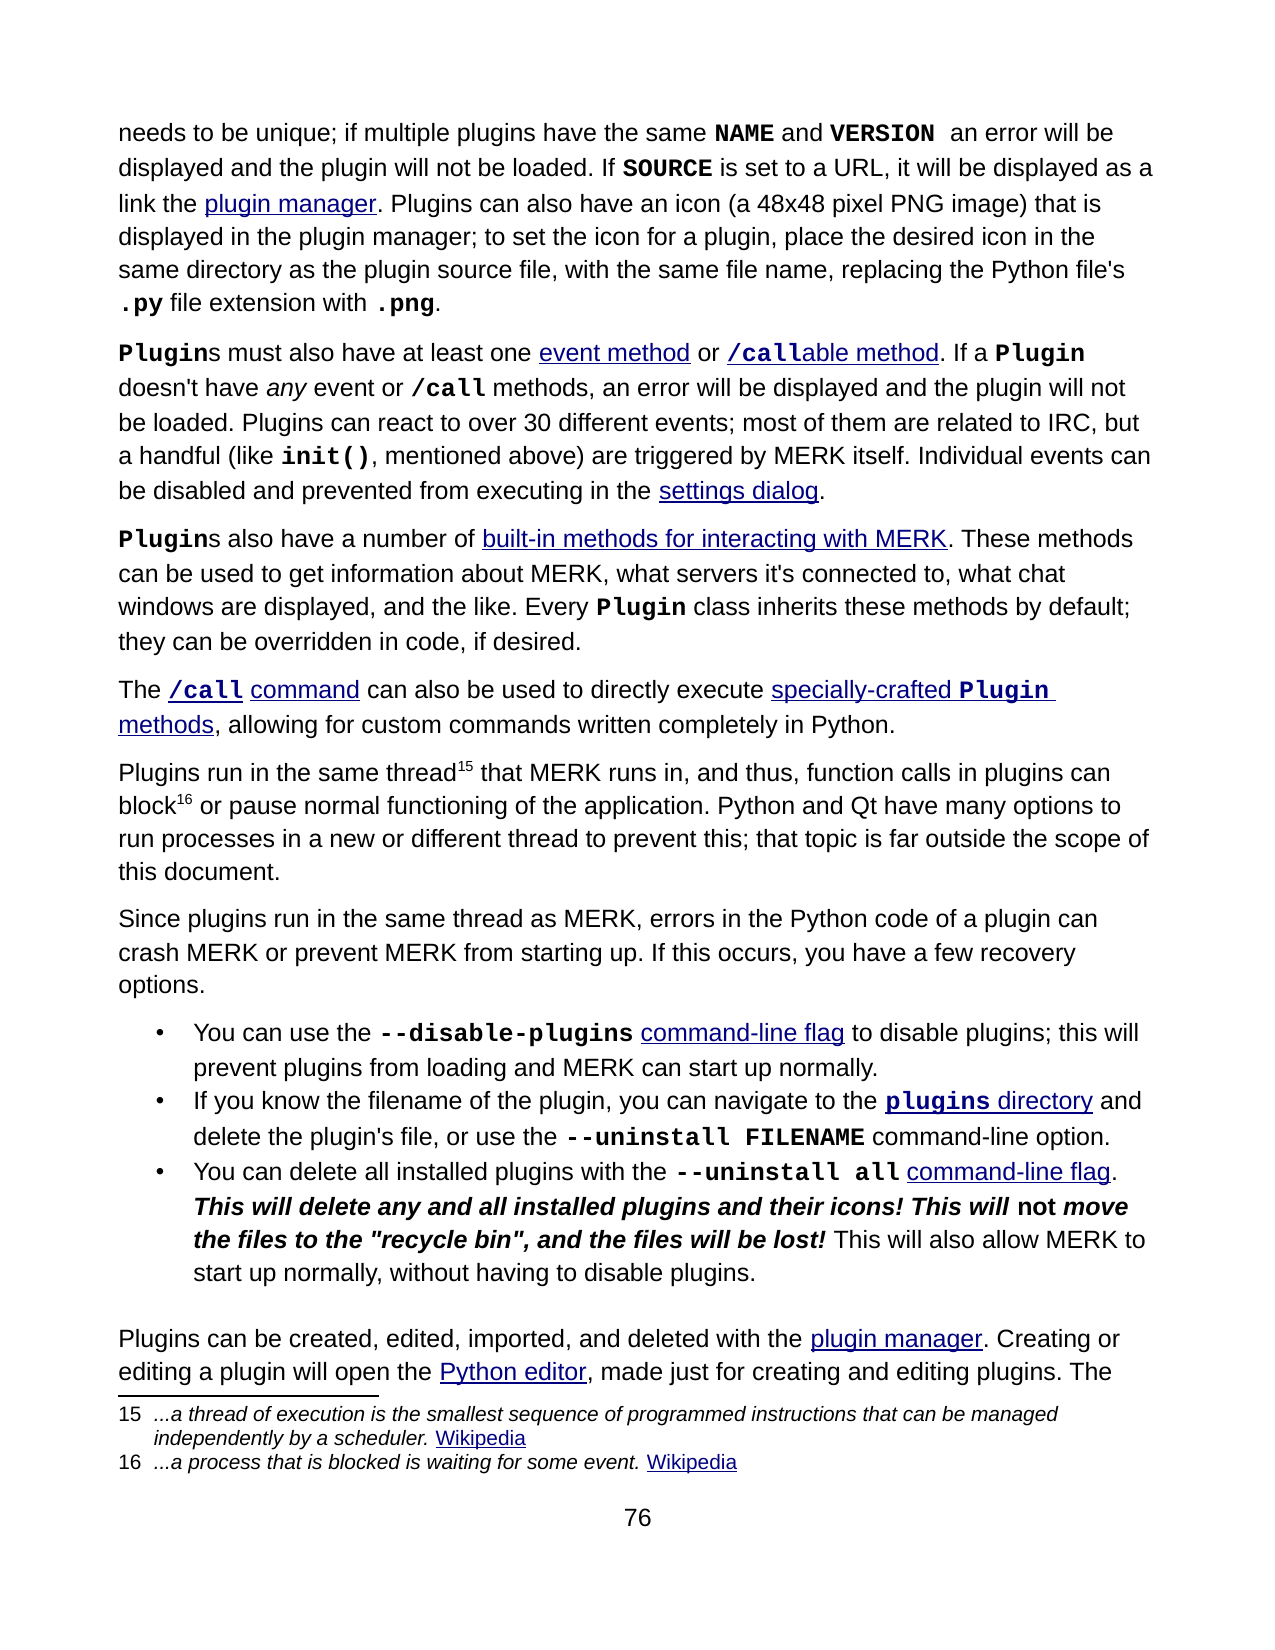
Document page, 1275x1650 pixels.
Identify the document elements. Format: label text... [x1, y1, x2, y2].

text ...a process that is blocked is waiting for some event. Wikipedia [118, 1450, 1157, 1474]
text Plugins must also have at least one event method or /callable method. If a Plugin doesn't have any event or /call methods, an error will be displayed and the plugin will not be loaded. Plugins can react to over 30 different events; most of them are related to IRC, but a handful (like init(), mentioned above) are triggered by MERK itself. Individual events can be disabled and prevented from executing in the settings dialog. [118, 338, 1157, 505]
text Plugins can be created, edited, imported, and deleted with the plugin manager. Creating or editing a plugin will open the Python editor, made just for creating and editing plugins. The [118, 1324, 1157, 1386]
text Plugins also have a number of built-in methods for interacting with MERK. These methods can be used to get information about MERK, what servers it's connected to, what chat windows are displayed, and the like. Every Plugin class inherits these methods by default; they can be overridden in code, if desired. [118, 524, 1157, 656]
text The /call command can also be used to directly execute specially-crafted Plugin methods, allowing for custom commands written completely in Python. [118, 675, 1157, 739]
text ...a thread of execution is the smallest sequence of programmed instructions that can be managed independently by a scheduler. Wikipedia [118, 1402, 1157, 1450]
list If you know the filename of the plugin, you can navigate to the plugins directory and delete the plugin's file, or use the --uninstall FILENAME command-line option. [156, 1086, 1157, 1152]
list You can delete all installed plugins with the --uninstall all command-line flag. This will delete any and all installed plugins and their icons! This will not move the files to the "recycle bin", and the files will be lost! This will also allow MERK to start up normally, without having to disable plugins. [156, 1157, 1157, 1287]
text Since plugins run in the same thread as MERK, errors in the Python code of a plugin can crash MERK or prevent MERK from starting up. If this occurs, you have a few recovery options. [118, 904, 1157, 999]
text Plugins run in the same thread that MERK runs in, and thus, function calls in plugins can block or pause normal functioning of the application. Python and Qt have many options to run processes in a new or different thread to prevent this; that topic is far outside the scope of this document. [118, 758, 1157, 886]
text needs to be unique; if multiple plugins have the same NAME and VERSION an error will be displayed and the plugin will not be loaded. If SOURCE is set to a URL, it will be displayed as a link the plugin manager. Plugins can also have an icon (a 48x48 pixel PNG image) that is displayed in the plugin manager; to set the icon for a plugin, place the desired icon in the same directory as the plugin source file, with the same file name, replacing the Python file's .py file extension with .png. [118, 118, 1157, 318]
list You can use the --disable-plugins command-line flag to disable plugins; this will prevent plugins from loading and MERK can start up normally. [156, 1018, 1157, 1082]
